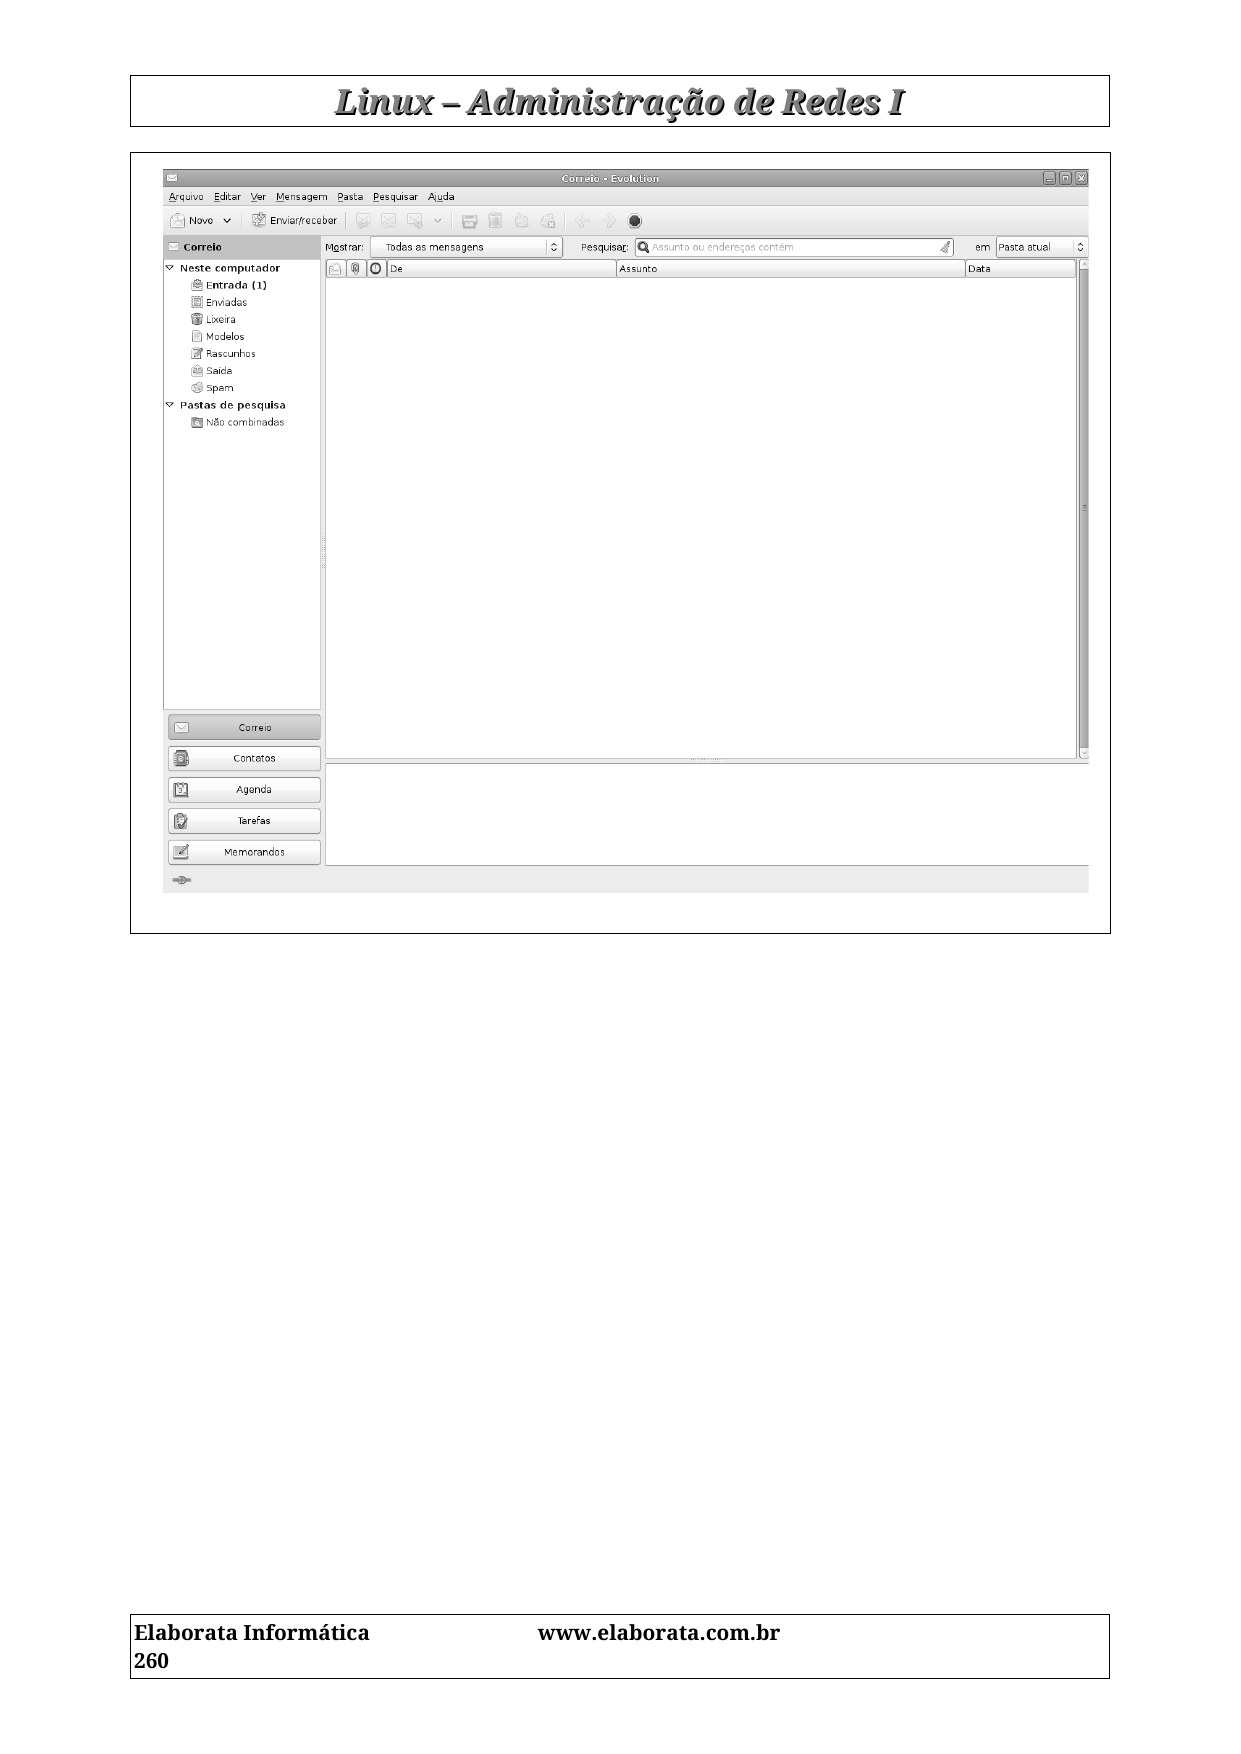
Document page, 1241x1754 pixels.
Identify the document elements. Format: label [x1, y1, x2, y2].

table_header [131, 153, 1110, 933]
